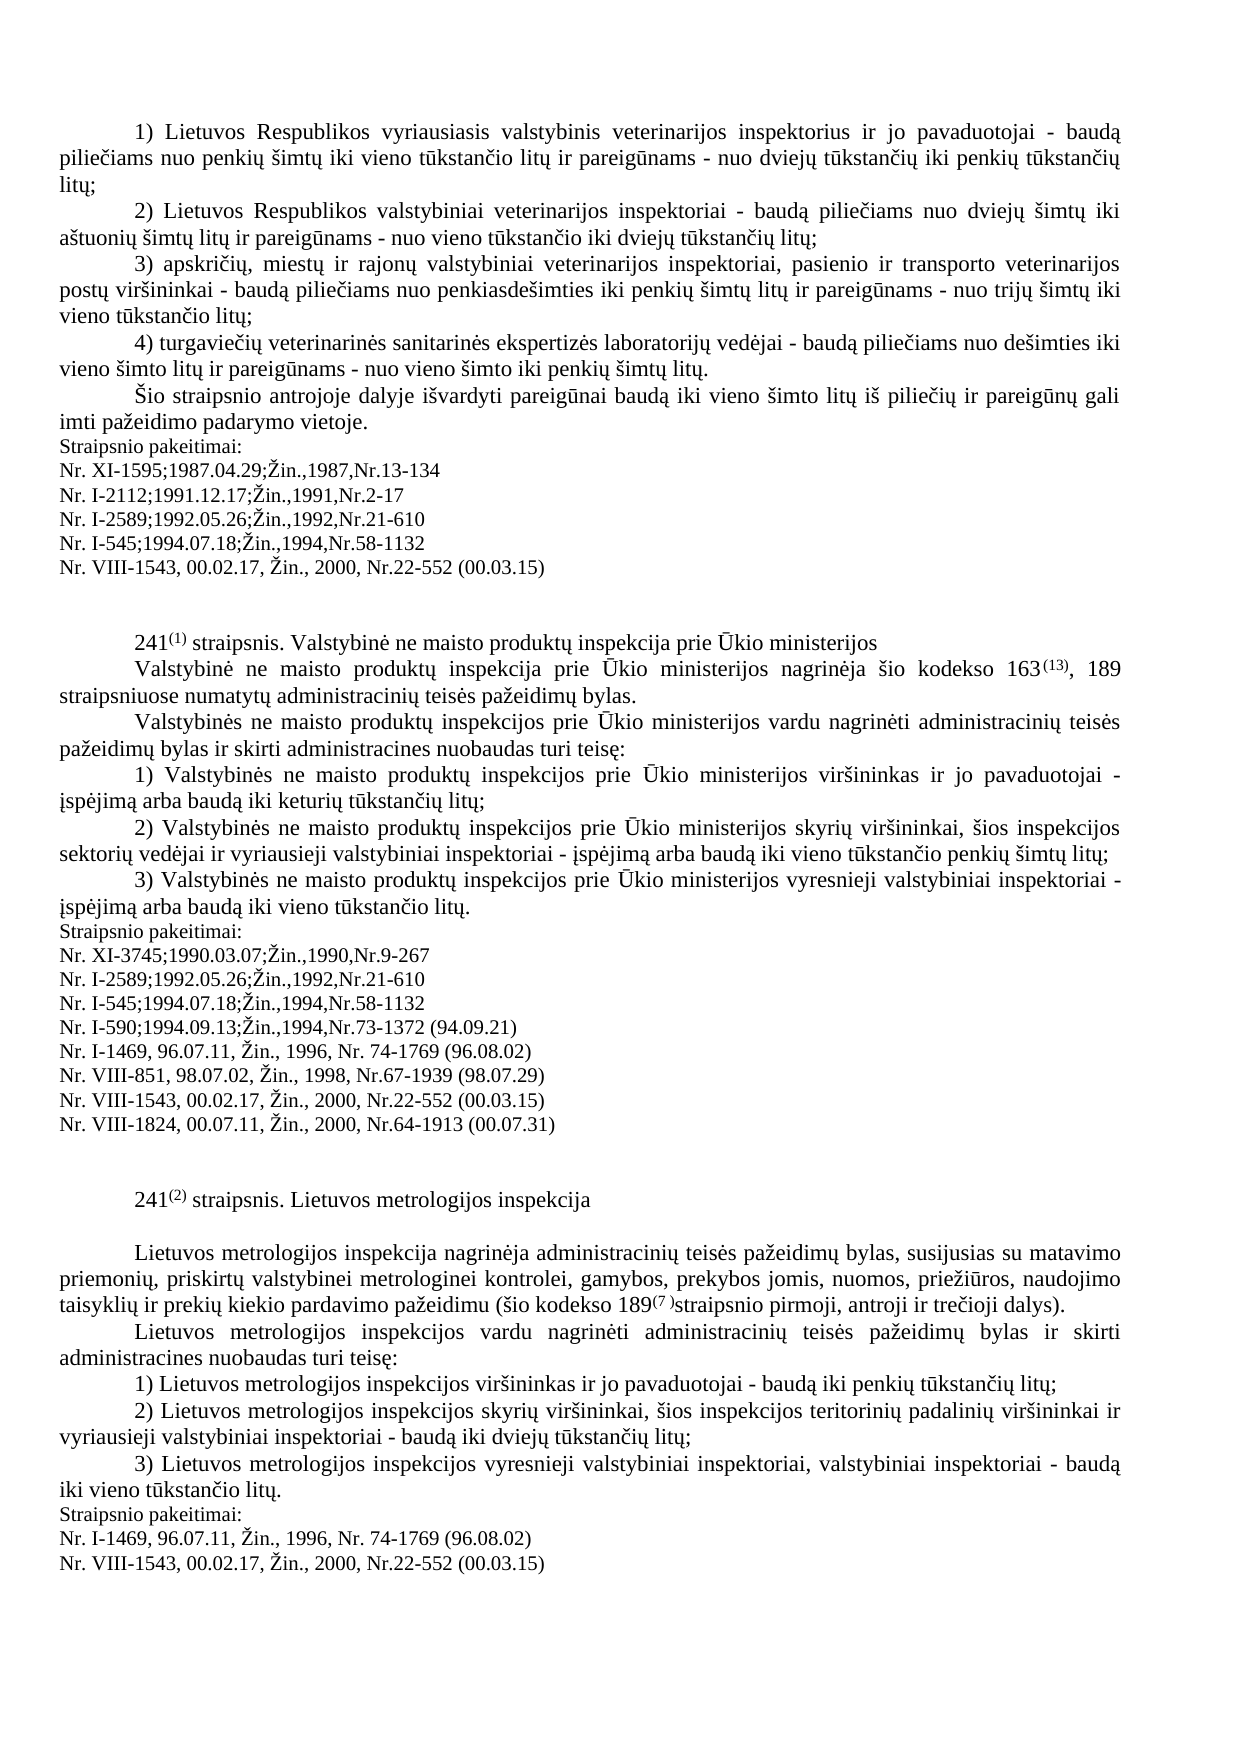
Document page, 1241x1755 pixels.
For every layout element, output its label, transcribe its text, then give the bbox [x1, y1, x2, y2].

text Nr. VIII-1824, 00.07.11, Žin., 2000, Nr.64-1913 (00.07.31) [59, 1112, 1122, 1136]
text 241(1) straipsnis. Valstybinė ne maisto produktų inspekcija prie Ūkio ministerijos [134, 629, 1121, 656]
text Nr. I-545;1994.07.18;Žin.,1994,Nr.58-1132 [59, 531, 1122, 555]
text Nr. XI-1595;1987.04.29;Žin.,1987,Nr.13-134 [59, 458, 1122, 482]
text Valstybinė ne maisto produktų inspekcija prie Ūkio ministerijos nagrinėja šio kodekso 163(13), 189 straipsniuose numatytų administracinių teisės pažeidimų bylas. [59, 656, 1121, 708]
text Nr. VIII-1543, 00.02.17, Žin., 2000, Nr.22-552 (00.03.15) [59, 1550, 1122, 1574]
text Nr. I-545;1994.07.18;Žin.,1994,Nr.58-1132 [59, 991, 1122, 1015]
text 1) Lietuvos Respublikos vyriausiasis valstybinis veterinarijos inspektorius ir jo pavaduotojai - baudą piliečiams nuo penkių šimtų iki vieno tūkstančio litų ir pareigūnams - nuo dviejų tūkstančių iki penkių tūkstančių litų; [59, 118, 1122, 197]
text Nr. VIII-1543, 00.02.17, Žin., 2000, Nr.22-552 (00.03.15) [59, 555, 1122, 579]
text 1) Valstybinės ne maisto produktų inspekcijos prie Ūkio ministerijos viršininkas ir jo pavaduotojai - įspėjimą arba baudą iki keturių tūkstančių litų; [59, 761, 1121, 814]
text Nr. I-2589;1992.05.26;Žin.,1992,Nr.21-610 [59, 507, 1122, 531]
text Nr. I-2589;1992.05.26;Žin.,1992,Nr.21-610 [59, 967, 1122, 991]
text Nr. VIII-1543, 00.02.17, Žin., 2000, Nr.22-552 (00.03.15) [59, 1087, 1122, 1112]
text Nr. VIII-851, 98.07.02, Žin., 1998, Nr.67-1939 (98.07.29) [59, 1063, 1122, 1087]
text Nr. I-590;1994.09.13;Žin.,1994,Nr.73-1372 (94.09.21) [59, 1015, 1122, 1039]
text 2) Lietuvos Respublikos valstybiniai veterinarijos inspektoriai - baudą piliečiams nuo dviejų šimtų iki aštuonių šimtų litų ir pareigūnams - nuo vieno tūkstančio iki dviejų tūkstančių litų; [59, 197, 1122, 250]
text Nr. I-2112;1991.12.17;Žin.,1991,Nr.2-17 [59, 482, 1122, 507]
text Lietuvos metrologijos inspekcija nagrinėja administracinių teisės pažeidimų bylas, susijusias su matavimo priemonių, priskirtų valstybinei metrologinei kontrolei, gamybos, prekybos jomis, nuomos, priežiūros, naudojimo taisyklių ir prekių kiekio pardavimo pažeidimu (šio kodekso 189(7 )straipsnio pirmoji, antroji ir trečioji dalys). [59, 1239, 1122, 1318]
text Nr. I-1469, 96.07.11, Žin., 1996, Nr. 74-1769 (96.08.02) [59, 1039, 1122, 1063]
text Lietuvos metrologijos inspekcijos vardu nagrinėti administracinių teisės pažeidimų bylas ir skirti administracines nuobaudas turi teisę: [59, 1318, 1122, 1371]
text 241(2) straipsnis. Lietuvos metrologijos inspekcija [59, 1186, 1122, 1212]
text Nr. XI-3745;1990.03.07;Žin.,1990,Nr.9-267 [59, 943, 1122, 967]
text Valstybinės ne maisto produktų inspekcijos prie Ūkio ministerijos vardu nagrinėti administracinių teisės pažeidimų bylas ir skirti administracines nuobaudas turi teisę: [59, 708, 1121, 761]
text Nr. I-1469, 96.07.11, Žin., 1996, Nr. 74-1769 (96.08.02) [59, 1526, 1122, 1550]
text 1) Lietuvos metrologijos inspekcijos viršininkas ir jo pavaduotojai - baudą iki penkių tūkstančių litų; [59, 1371, 1122, 1397]
text 2) Lietuvos metrologijos inspekcijos skyrių viršininkai, šios inspekcijos teritorinių padalinių viršininkai ir vyriausieji valstybiniai inspektoriai - baudą iki dviejų tūkstančių litų; [59, 1397, 1122, 1449]
text Straipsnio pakeitimai: [59, 919, 1122, 943]
text Straipsnio pakeitimai: [59, 1502, 1122, 1526]
text 3) apskričių, miestų ir rajonų valstybiniai veterinarijos inspektoriai, pasienio ir transporto veterinarijos postų viršininkai - baudą piliečiams nuo penkiasdešimties iki penkių šimtų litų ir pareigūnams - nuo trijų šimtų iki vieno tūkstančio litų; [59, 250, 1122, 329]
text 2) Valstybinės ne maisto produktų inspekcijos prie Ūkio ministerijos skyrių viršininkai, šios inspekcijos sektorių vedėjai ir vyriausieji valstybiniai inspektoriai - įspėjimą arba baudą iki vieno tūkstančio penkių šimtų litų; [59, 814, 1121, 866]
text 3) Lietuvos metrologijos inspekcijos vyresnieji valstybiniai inspektoriai, valstybiniai inspektoriai - baudą iki vieno tūkstančio litų. [59, 1449, 1122, 1502]
text Šio straipsnio antrojoje dalyje išvardyti pareigūnai baudą iki vieno šimto litų iš piliečių ir pareigūnų gali imti pažeidimo padarymo vietoje. [59, 382, 1122, 434]
text 4) turgaviečių veterinarinės sanitarinės ekspertizės laboratorijų vedėjai - baudą piliečiams nuo dešimties iki vieno šimto litų ir pareigūnams - nuo vieno šimto iki penkių šimtų litų. [59, 329, 1122, 382]
text 3) Valstybinės ne maisto produktų inspekcijos prie Ūkio ministerijos vyresnieji valstybiniai inspektoriai - įspėjimą arba baudą iki vieno tūkstančio litų. [59, 866, 1122, 919]
text Straipsnio pakeitimai: [59, 434, 1122, 458]
